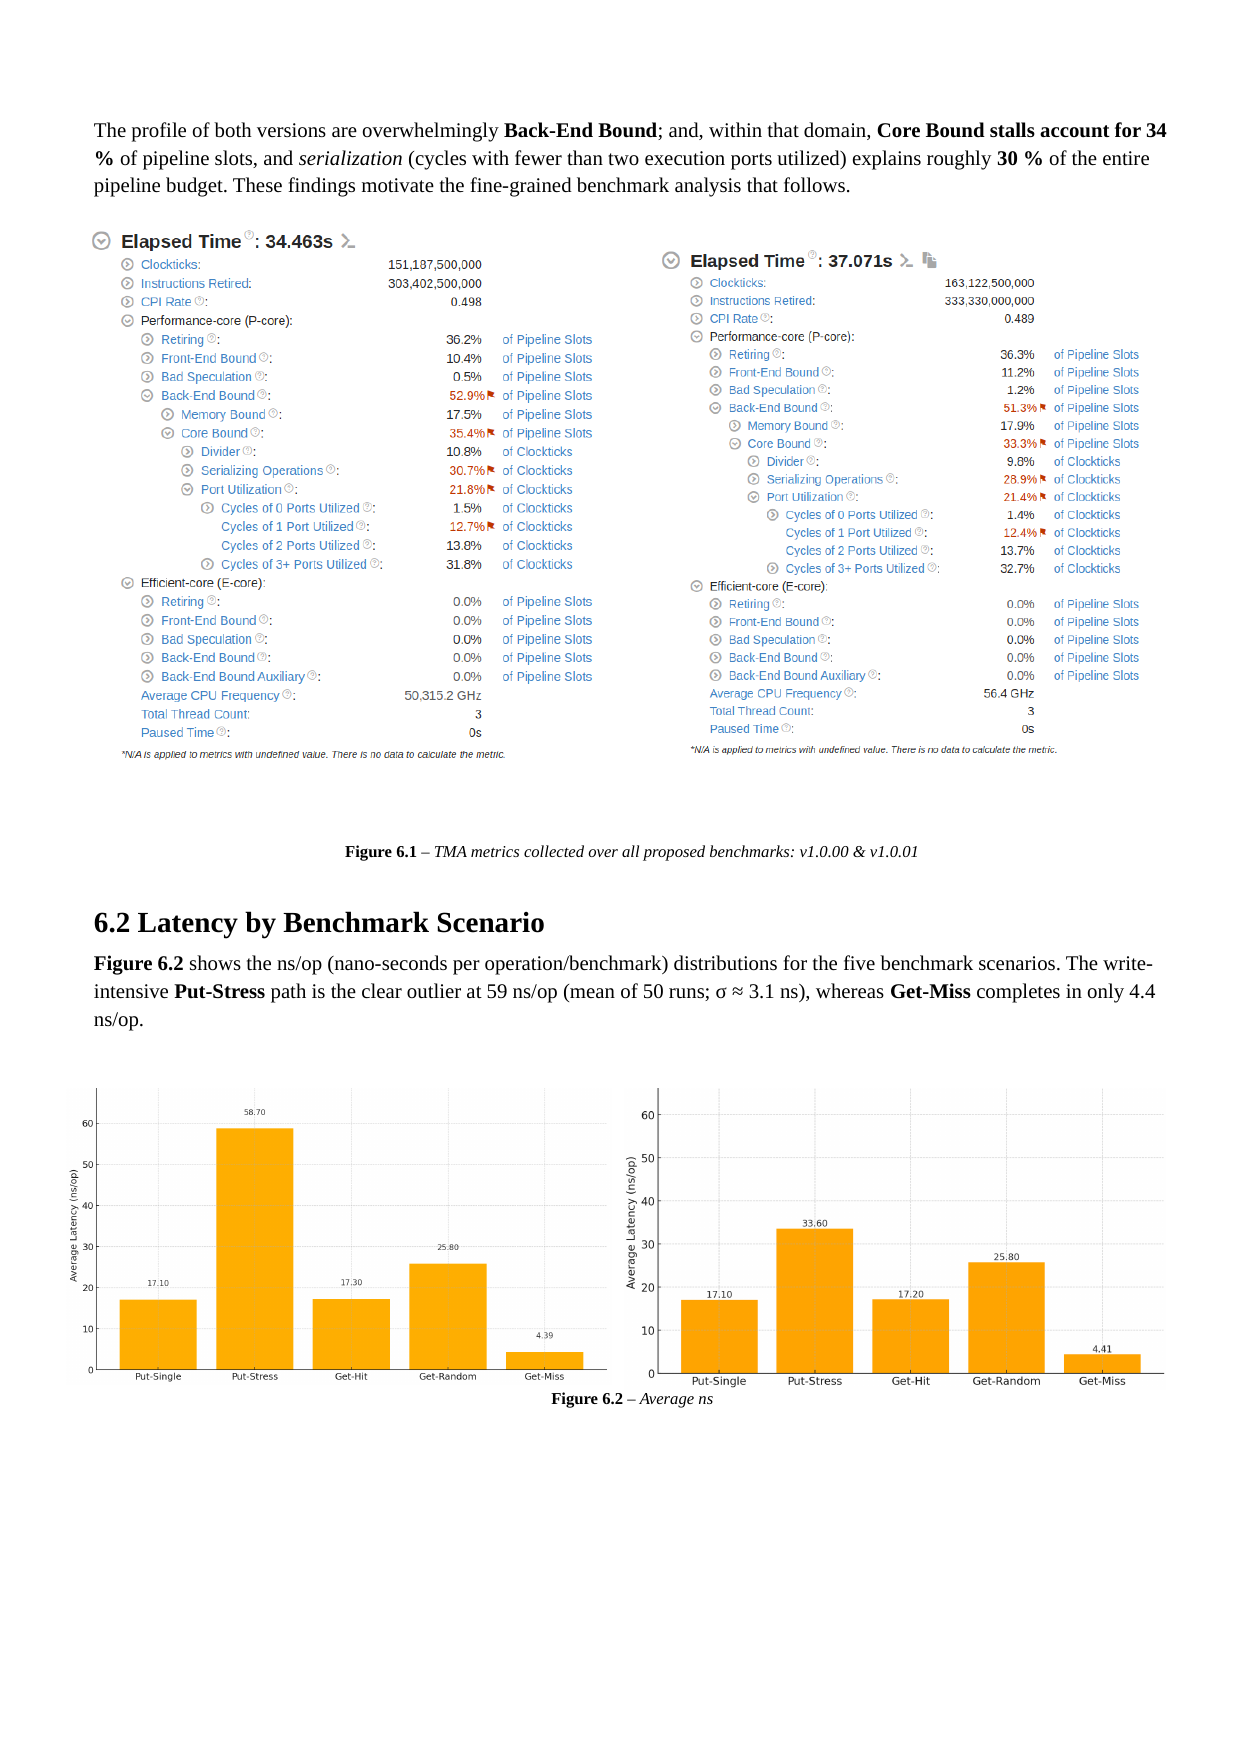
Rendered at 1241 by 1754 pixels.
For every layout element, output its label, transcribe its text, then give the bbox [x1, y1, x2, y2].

picture [84, 215, 602, 768]
picture [623, 1088, 1167, 1390]
text Figure 6.2 shows the ns/op (nano-seconds per operation/benchmark) distributions for the five benchmark scenarios. The write-intensive Put-Stress path is the clear outlier at 59 ns/op (mean of 50 runs; σ ≈ 3.1 ns), whereas Get-Miss completes in only 4.4 ns/op. [94, 951, 1172, 1031]
text Figure 6.2 – Average ns [153, 1390, 1113, 1408]
text The profile of both versions are overwhelmingly Back-End Bound; and, within that domain, Core Bound stalls account for 34 % of pipeline slots, and serialization (cycles with fewer than two execution ports utilized) explains roughly 30 % of the entire pipeline budget. These findings motivate the fine-grained benchmark analysis that follows. [94, 118, 1172, 197]
text Figure 6.1 – TMA metrics collected over all proposed benchmarks: v1.0.00 & v1.0.01 [153, 842, 1113, 861]
picture [66, 1088, 613, 1385]
subtitle 6.2 Latency by Benchmark Scenario [94, 905, 1172, 939]
picture [657, 236, 1181, 771]
